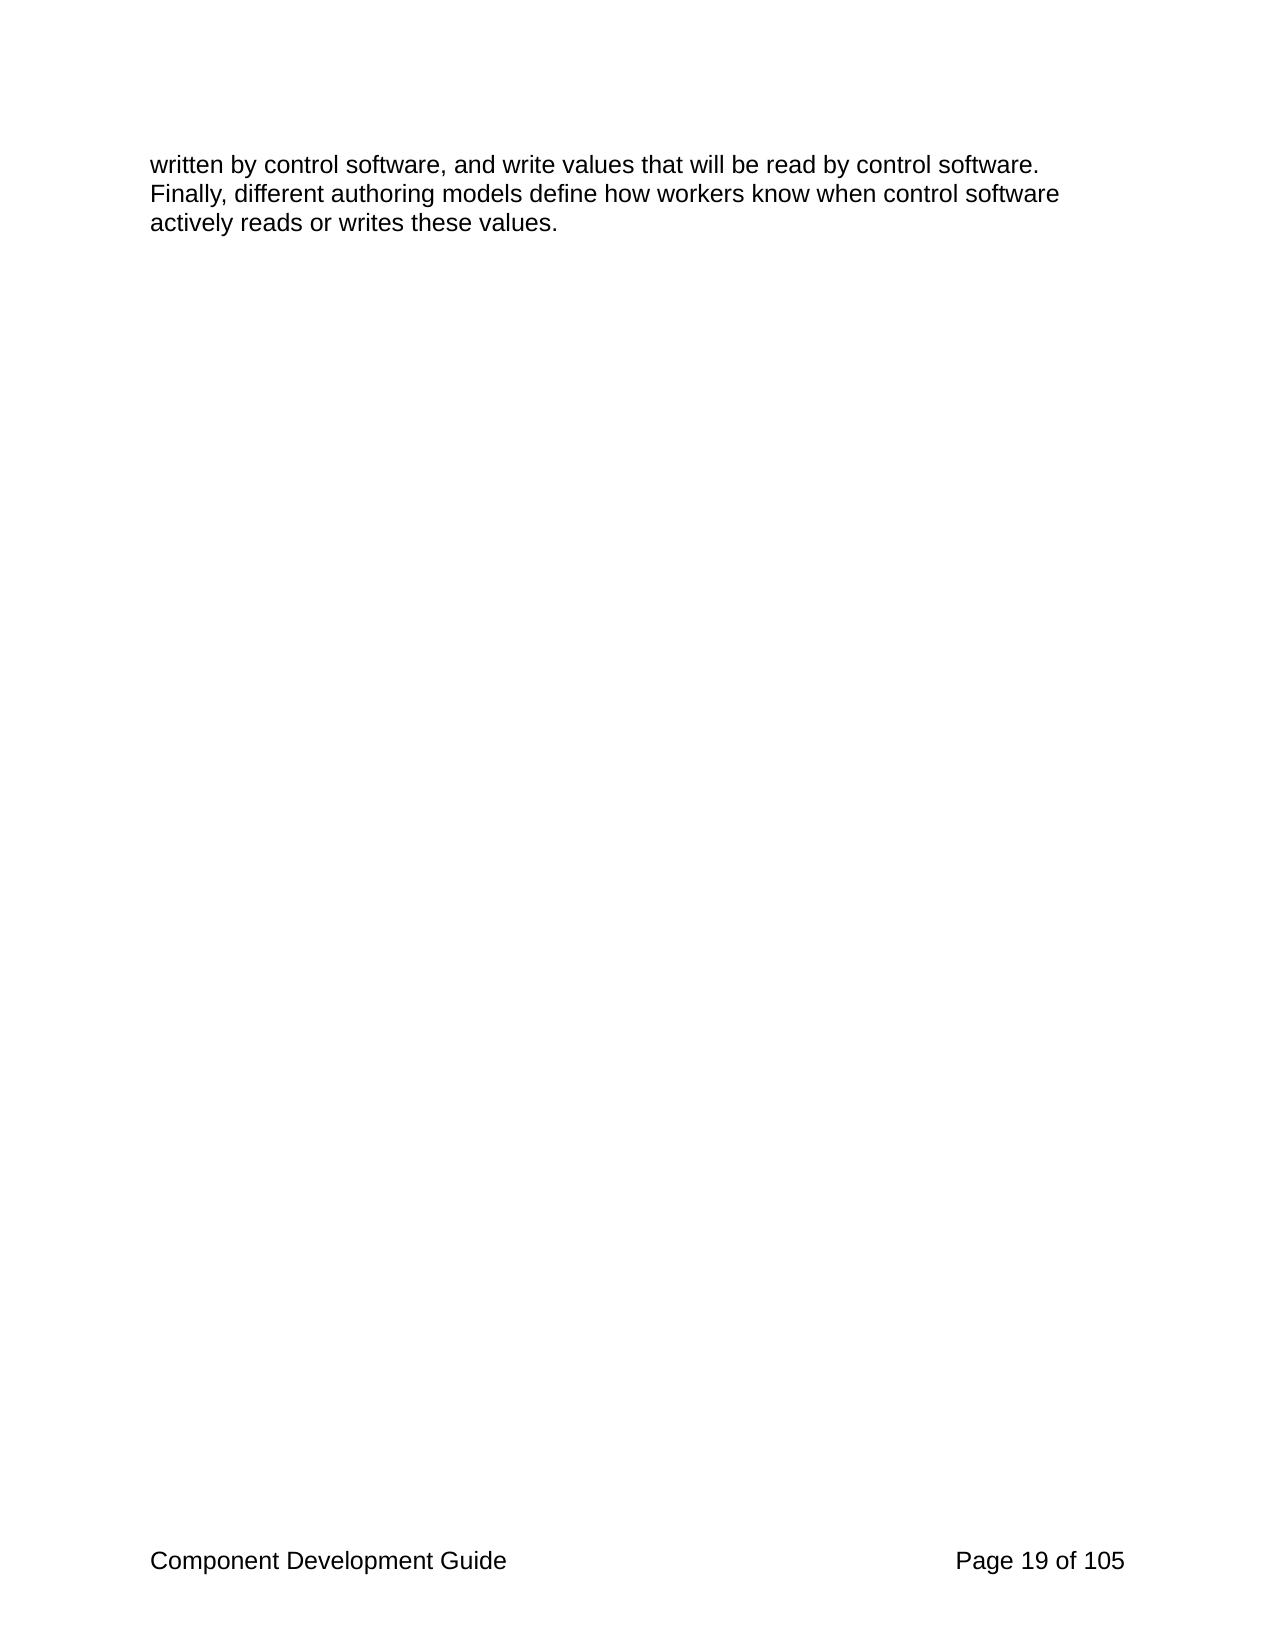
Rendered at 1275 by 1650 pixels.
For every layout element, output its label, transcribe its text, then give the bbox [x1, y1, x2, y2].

text written by control software, and write values that will be read by control software. Finally, different authoring models define how workers know when control software actively reads or writes these values. [150, 150, 1125, 236]
